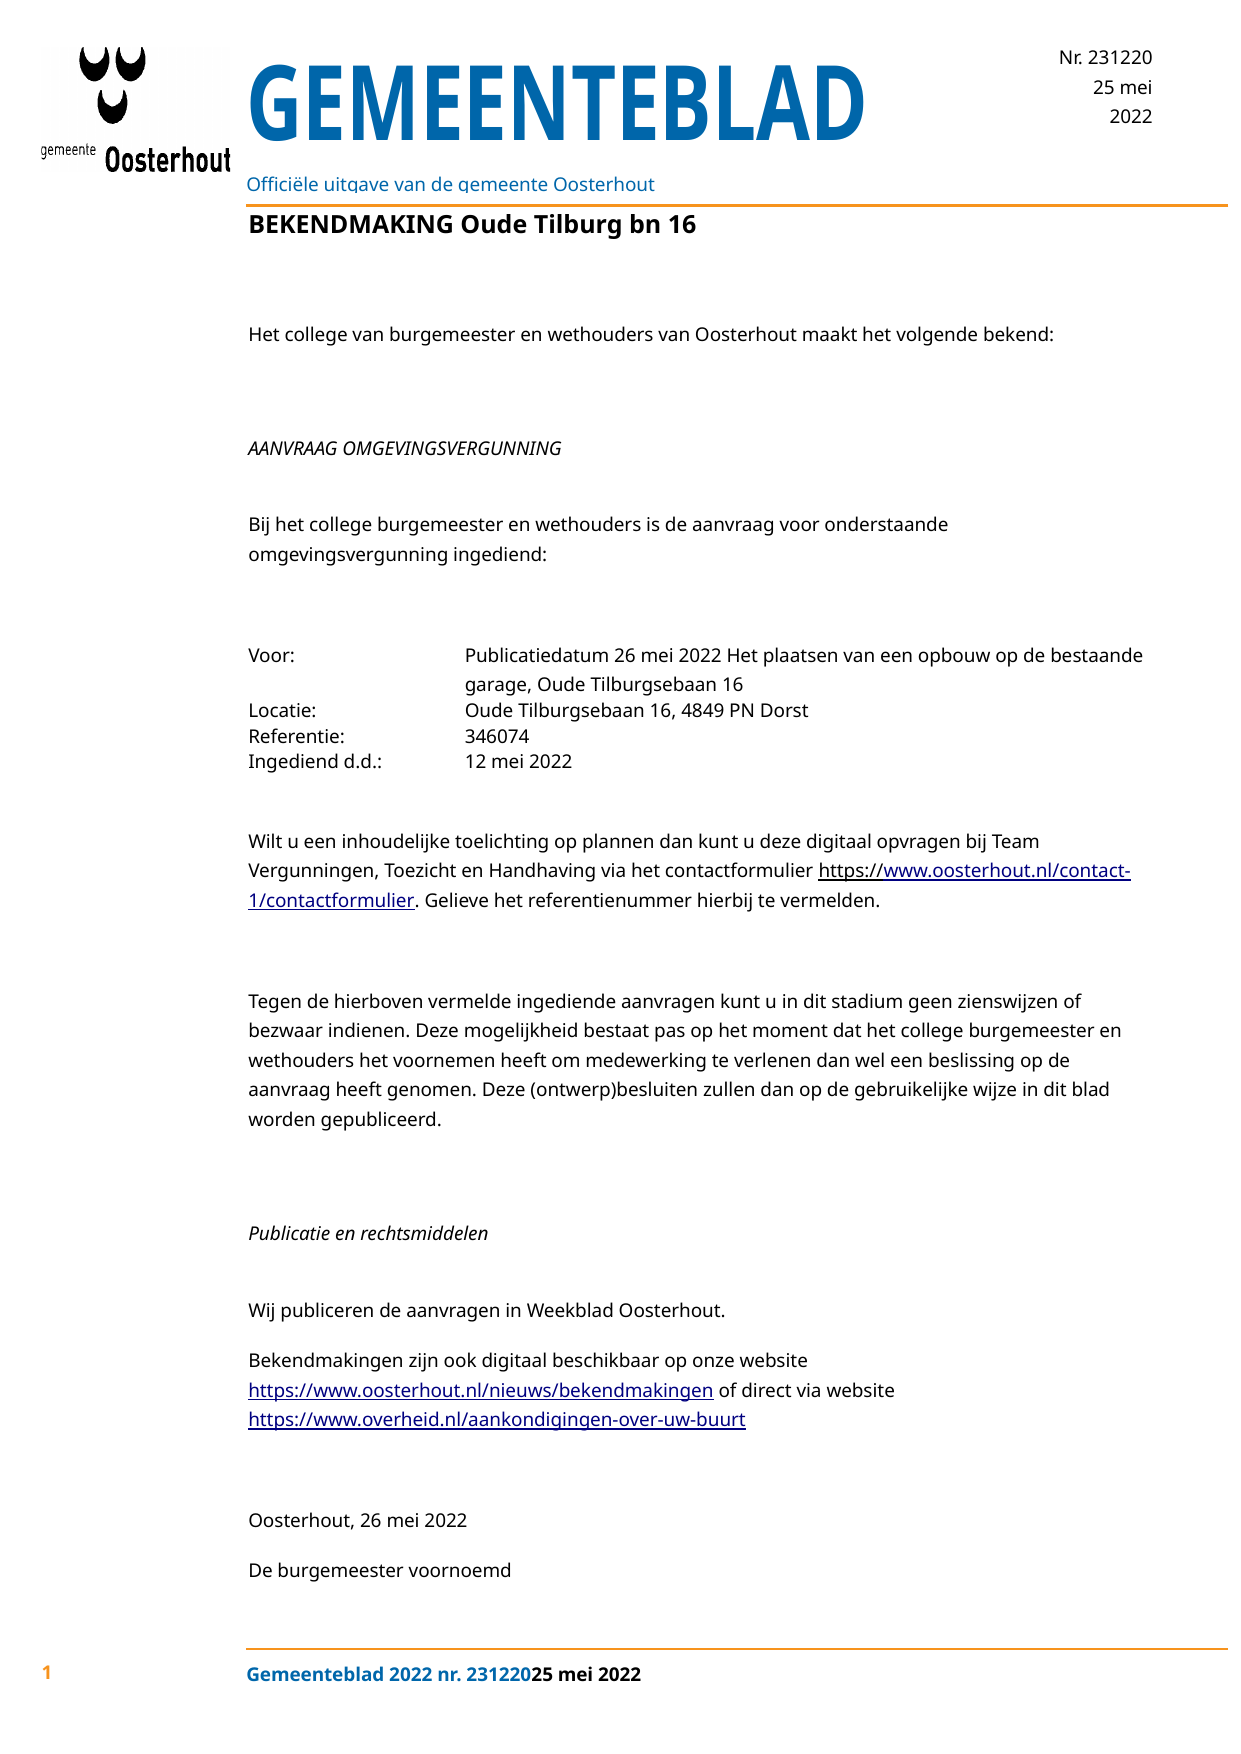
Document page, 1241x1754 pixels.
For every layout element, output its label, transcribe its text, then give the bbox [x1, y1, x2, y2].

text Bij het college burgemeester en wethouders is de aanvraag voor onderstaande omgevingsvergunning ingediend: [248, 511, 1152, 567]
table_cell 346074 [465, 723, 1152, 748]
table_cell Referentie: [248, 723, 464, 748]
table_header Voor: [248, 642, 464, 697]
text De burgemeester voornoemd [248, 1558, 1152, 1583]
text Bekendmakingen zijn ook digitaal beschikbaar op onze website https://www.oosterhout.nl/nieuws/bekendmakingen of direct via website https://www.overheid.nl/aankondigingen-over-uw-buurt [248, 1347, 1152, 1432]
text BEKENDMAKING Oude Tilburg bn 16 [248, 207, 1152, 241]
table_header Publicatiedatum 26 mei 2022 Het plaatsen van een opbouw op de bestaande garage, Oude Tilburgsebaan 16 [465, 642, 1152, 697]
text Tegen de hierboven vermelde ingediende aanvragen kunt u in dit stadium geen zienswijzen of bezwaar indienen. Deze mogelijkheid bestaat pas op het moment dat het college burgemeester en wethouders het voornemen heeft om medewerking te verlenen dan wel een beslissing op de aanvraag heeft genomen. Deze (ontwerp)besluiten zullen dan op de gebruikelijke wijze in dit blad worden gepubliceerd. [248, 988, 1152, 1132]
text Het college van burgemeester en wethouders van Oosterhout maakt het volgende bekend: [248, 321, 1152, 346]
table_cell Ingediend d.d.: [248, 749, 464, 774]
table_cell Locatie: [248, 697, 464, 723]
text AANVRAAG OMGEVINGSVERGUNNING [248, 435, 1152, 461]
text Wij publiceren de aanvragen in Weekblad Oosterhout. [248, 1297, 1152, 1322]
table_cell Oude Tilburgsebaan 16, 4849 PN Dorst [465, 697, 1152, 723]
table_cell 12 mei 2022 [465, 749, 1152, 774]
text Wilt u een inhoudelijke toelichting op plannen dan kunt u deze digitaal opvragen bij Team Vergunningen, Toezicht en Handhaving via het contactformulier https://www.oosterhout.nl/contact-1/contactformulier. Gelieve het referentienummer hierbij te vermelden. [248, 828, 1152, 913]
text Publicatie en rechtsmiddelen [248, 1221, 1152, 1246]
text Oosterhout, 26 mei 2022 [248, 1507, 1152, 1533]
picture [41, 47, 231, 172]
